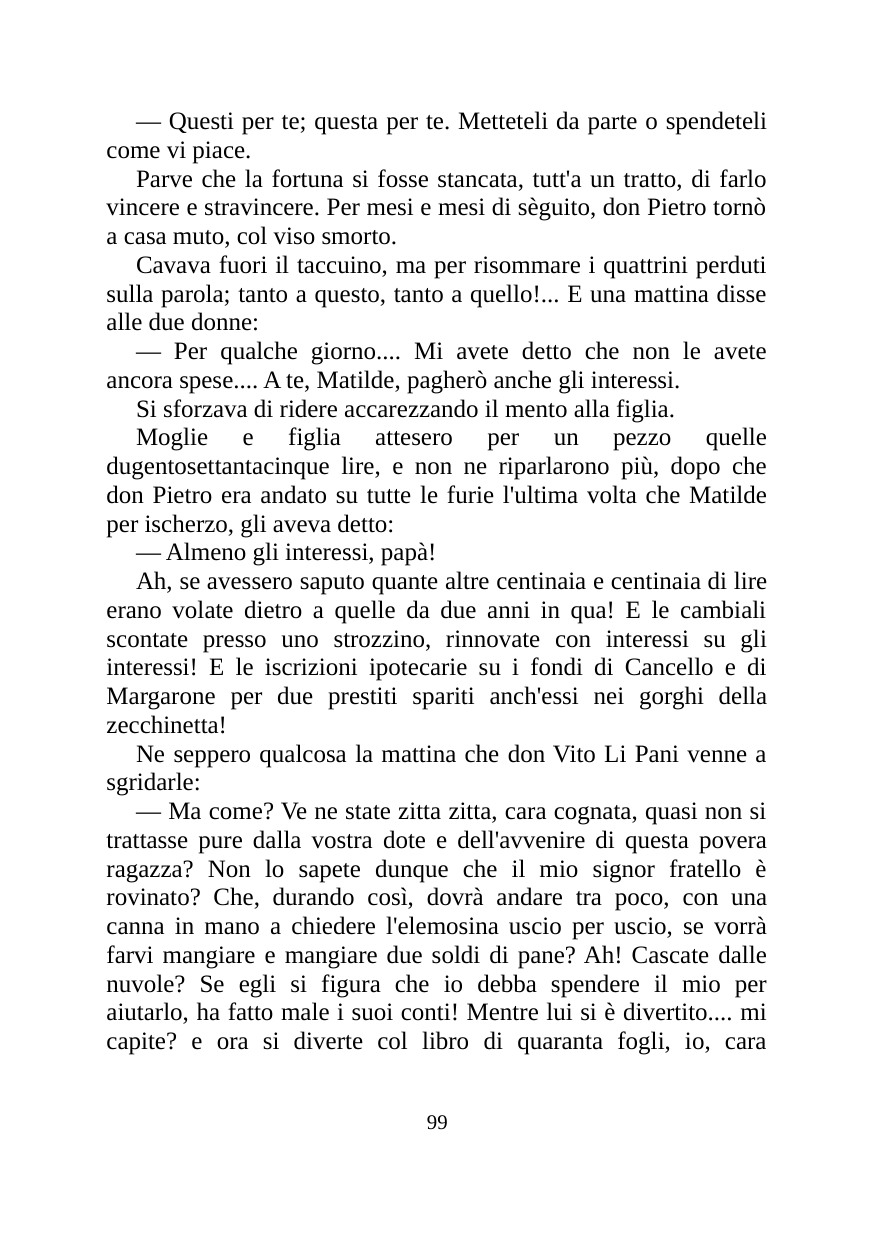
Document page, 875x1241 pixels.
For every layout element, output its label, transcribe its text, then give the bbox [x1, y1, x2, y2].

text — Almeno gli interessi, papà! [106, 537, 768, 566]
text Ah, se avessero saputo quante altre centinaia e centinaia di lire erano volate dietro a quelle da due anni in qua! E le cambiali scontate presso uno strozzino, rinnovate con interessi su gli interessi! E le iscrizioni ipotecarie su i fondi di Cancello e di Margarone per due prestiti spariti anch'essi nei gorghi della zecchinetta! [106, 566, 768, 739]
text — Per qualche giorno.... Mi avete detto che non le avete ancora spese.... A te, Matilde, pagherò anche gli interessi. [106, 336, 768, 394]
text — Ma come? Ve ne state zitta zitta, cara cognata, quasi non si trattasse pure dalla vostra dote e dell'avvenire di questa povera ragazza? Non lo sapete dunque che il mio signor fratello è rovinato? Che, durando così, dovrà andare tra poco, con una canna in mano a chiedere l'elemosina uscio per uscio, se vorrà farvi mangiare e mangiare due soldi di pane? Ah! Cascate dalle nuvole? Se egli si figura che io debba spendere il mio per aiutarlo, ha fatto male i suoi conti! Mentre lui si è divertito.... mi capite? e ora si diverte col libro di quaranta fogli, io, cara [106, 796, 768, 1055]
text — Questi per te; questa per te. Metteteli da parte o spendeteli come vi piace. [106, 106, 768, 164]
text Si sforzava di ridere accarezzando il mento alla figlia. [106, 394, 768, 422]
text Parve che la fortuna si fosse stancata, tutt'a un tratto, di farlo vincere e stravincere. Per mesi e mesi di sèguito, don Pietro tornò a casa muto, col viso smorto. [106, 164, 768, 250]
text Moglie e figlia attesero per un pezzo quelle dugentosettantacinque lire, e non ne riparlarono più, dopo che don Pietro era andato su tutte le furie l'ultima volta che Matilde per ischerzo, gli aveva detto: [106, 422, 768, 537]
text Cavava fuori il taccuino, ma per risommare i quattrini perduti sulla parola; tanto a questo, tanto a quello!... E una mattina disse alle due donne: [106, 250, 768, 336]
text Ne seppero qualcosa la mattina che don Vito Li Pani venne a sgridarle: [106, 739, 768, 796]
